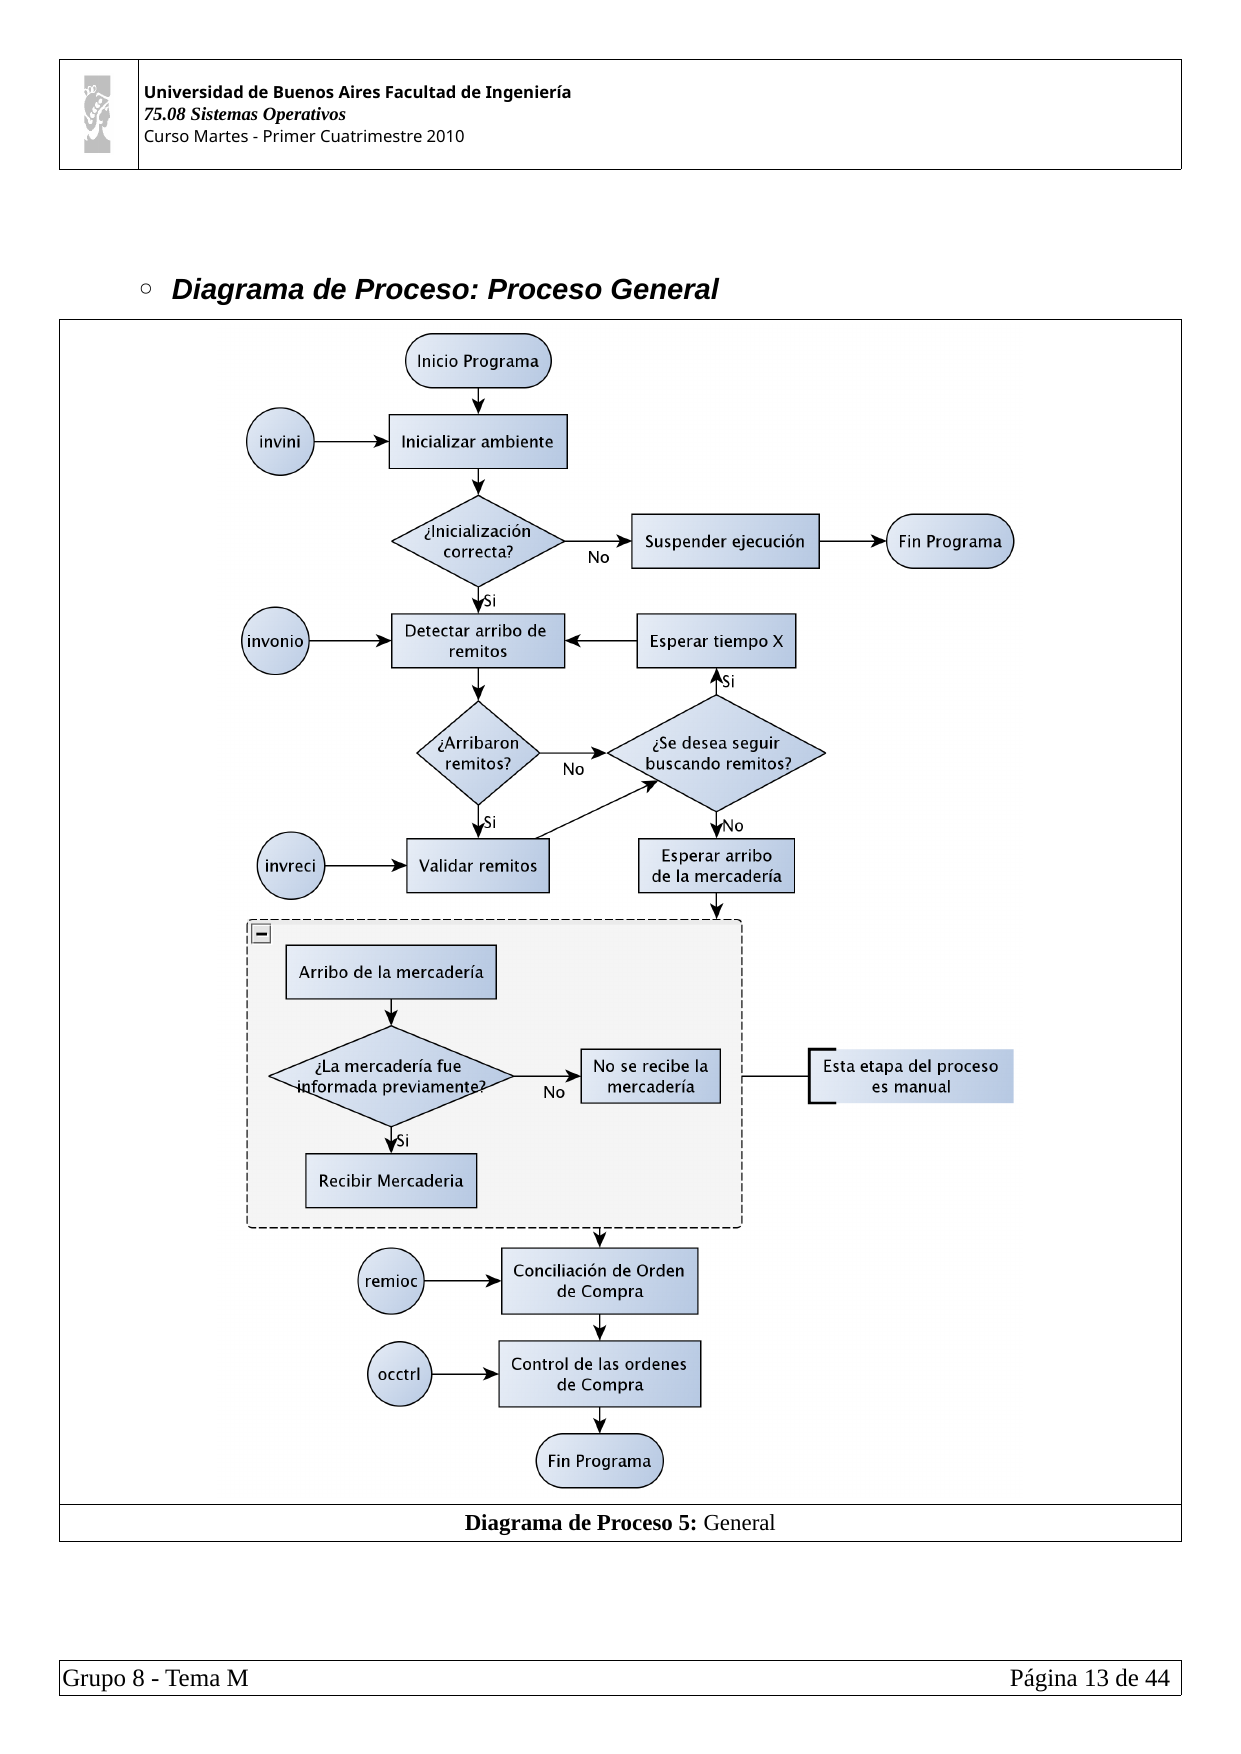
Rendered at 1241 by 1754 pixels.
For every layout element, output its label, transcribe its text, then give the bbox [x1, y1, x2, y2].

table_header [60, 320, 1181, 1503]
table_cell Diagrama de Proceso 5: General [60, 1505, 1181, 1541]
picture [217, 324, 1024, 1498]
picture [83, 73, 114, 155]
subtitle Diagrama de Proceso: Proceso General [134, 272, 1181, 306]
